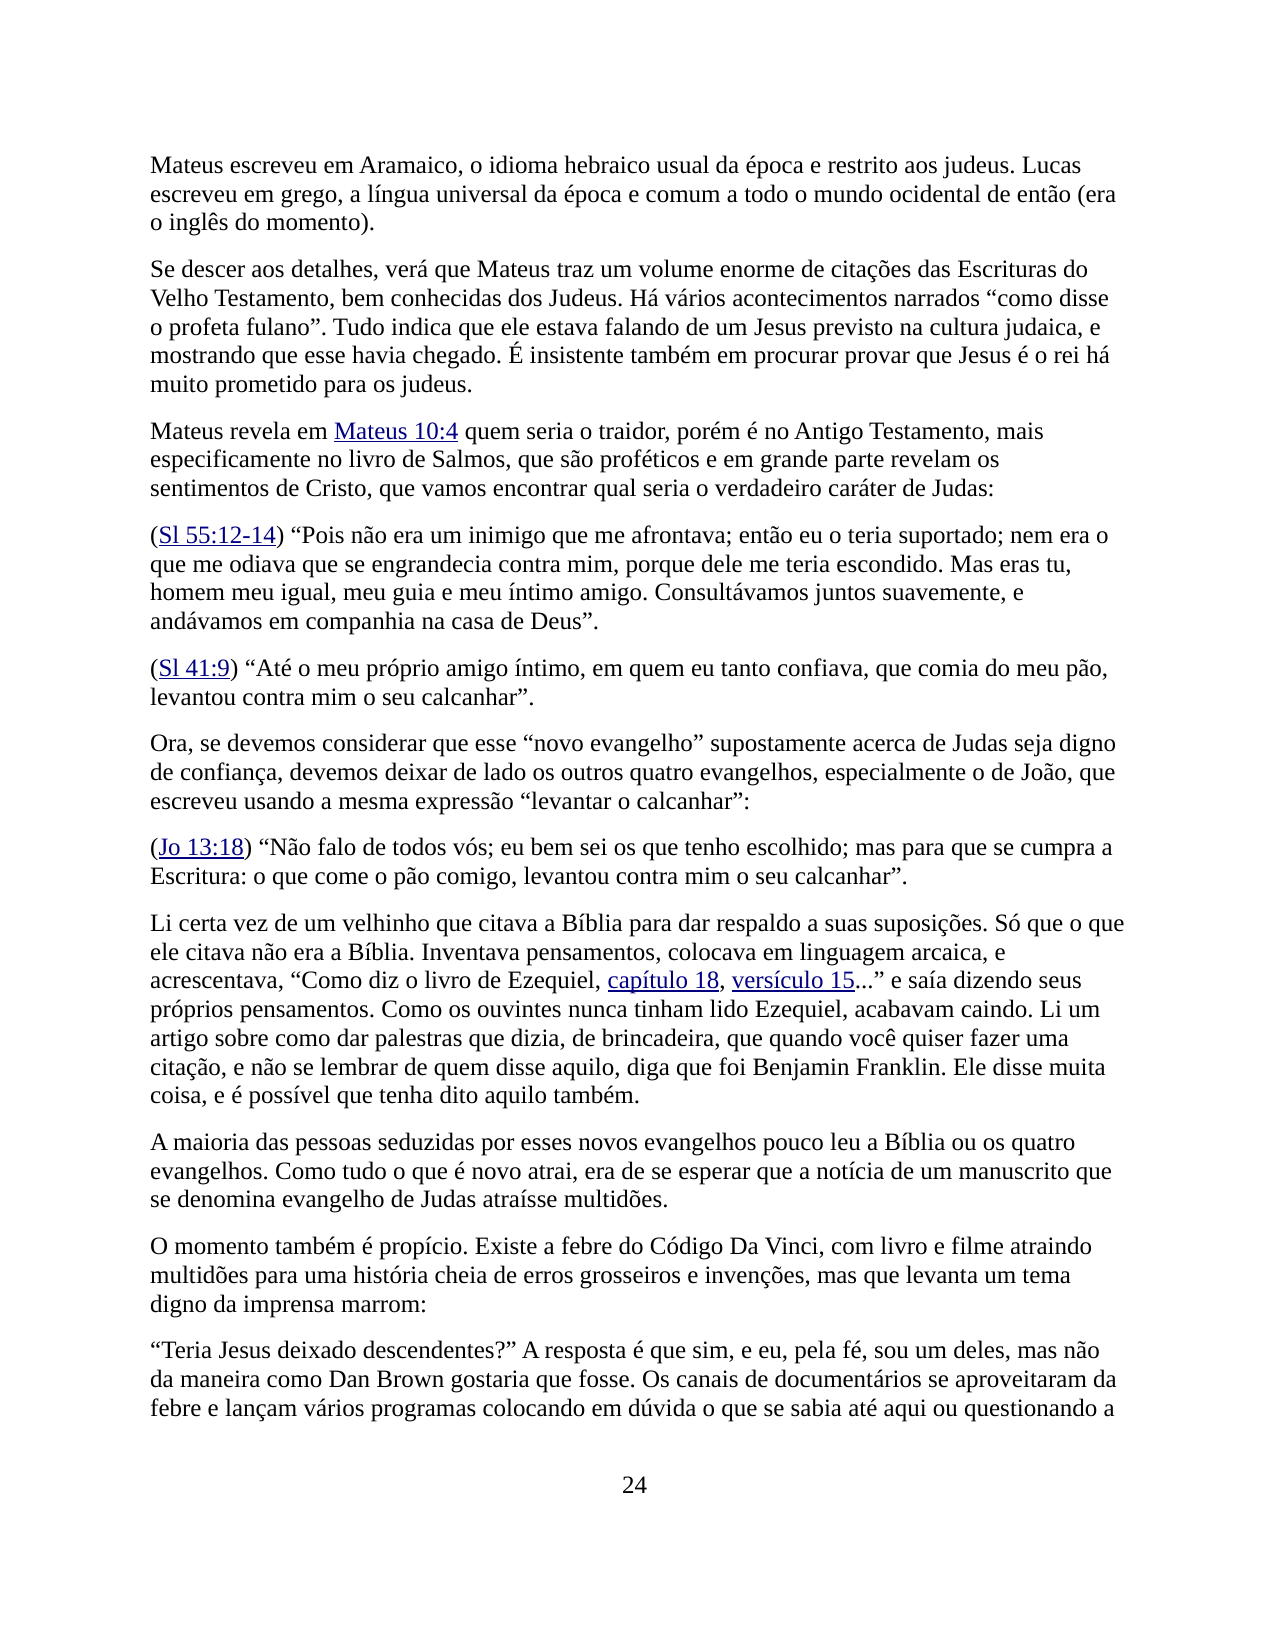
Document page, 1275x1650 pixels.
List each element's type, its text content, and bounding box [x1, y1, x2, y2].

text (Sl 41:9) “Até o meu próprio amigo íntimo, em quem eu tanto confiava, que comia do meu pão, levantou contra mim o seu calcanhar”. [150, 653, 1125, 710]
text A maioria das pessoas seduzidas por esses novos evangelhos pouco leu a Bíblia ou os quatro evangelhos. Como tudo o que é novo atrai, era de se esperar que a notícia de um manuscrito que se denomina evangelho de Judas atraísse multidões. [150, 1127, 1125, 1213]
text Ora, se devemos considerar que esse “novo evangelho” supostamente acerca de Judas seja digno de confiança, devemos deixar de lado os outros quatro evangelhos, especialmente o de João, que escreveu usando a mesma expressão “levantar o calcanhar”: [150, 728, 1125, 814]
text “Teria Jesus deixado descendentes?” A resposta é que sim, e eu, pela fé, sou um deles, mas não da maneira como Dan Brown gostaria que fosse. Os canais de documentários se aproveitaram da febre e lançam vários programas colocando em dúvida o que se sabia até aqui ou questionando a [150, 1335, 1125, 1422]
text Mateus escreveu em Aramaico, o idioma hebraico usual da época e restrito aos judeus. Lucas escreveu em grego, a língua universal da época e comum a todo o mundo ocidental de então (era o inglês do momento). [150, 150, 1125, 236]
text Li certa vez de um velhinho que citava a Bíblia para dar respaldo a suas suposições. Só que o que ele citava não era a Bíblia. Inventava pensamentos, colocava em linguagem arcaica, e acrescentava, “Como diz o livro de Ezequiel, capítulo 18, versículo 15...” e saía dizendo seus próprios pensamentos. Como os ouvintes nunca tinham lido Ezequiel, acabavam caindo. Li um artigo sobre como dar palestras que dizia, de brincadeira, que quando você quiser fazer uma citação, e não se lembrar de quem disse aquilo, diga que foi Benjamin Franklin. Ele disse muita coisa, e é possível que tenha dito aquilo também. [150, 908, 1125, 1109]
text O momento também é propício. Existe a febre do Código Da Vinci, com livro e filme atraindo multidões para uma história cheia de erros grosseiros e invenções, mas que levanta um tema digno da imprensa marrom: [150, 1231, 1125, 1317]
text Se descer aos detalhes, verá que Mateus traz um volume enorme de citações das Escrituras do Velho Testamento, bem conhecidas dos Judeus. Há vários acontecimentos narrados “como disse o profeta fulano”. Tudo indica que ele estava falando de um Jesus previsto na cultura judaica, e mostrando que esse havia chegado. É insistente também em procurar provar que Jesus é o rei há muito prometido para os judeus. [150, 254, 1125, 398]
text Mateus revela em Mateus 10:4 quem seria o traidor, porém é no Antigo Testamento, mais especificamente no livro de Salmos, que são proféticos e em grande parte revelam os sentimentos de Cristo, que vamos encontrar qual seria o verdadeiro caráter de Judas: [150, 416, 1125, 502]
text (Sl 55:12-14) “Pois não era um inimigo que me afrontava; então eu o teria suportado; nem era o que me odiava que se engrandecia contra mim, porque dele me teria escondido. Mas eras tu, homem meu igual, meu guia e meu íntimo amigo. Consultávamos juntos suavemente, e andávamos em companhia na casa de Deus”. [150, 520, 1125, 635]
text (Jo 13:18) “Não falo de todos vós; eu bem sei os que tenho escolhido; mas para que se cumpra a Escritura: o que come o pão comigo, levantou contra mim o seu calcanhar”. [150, 832, 1125, 890]
